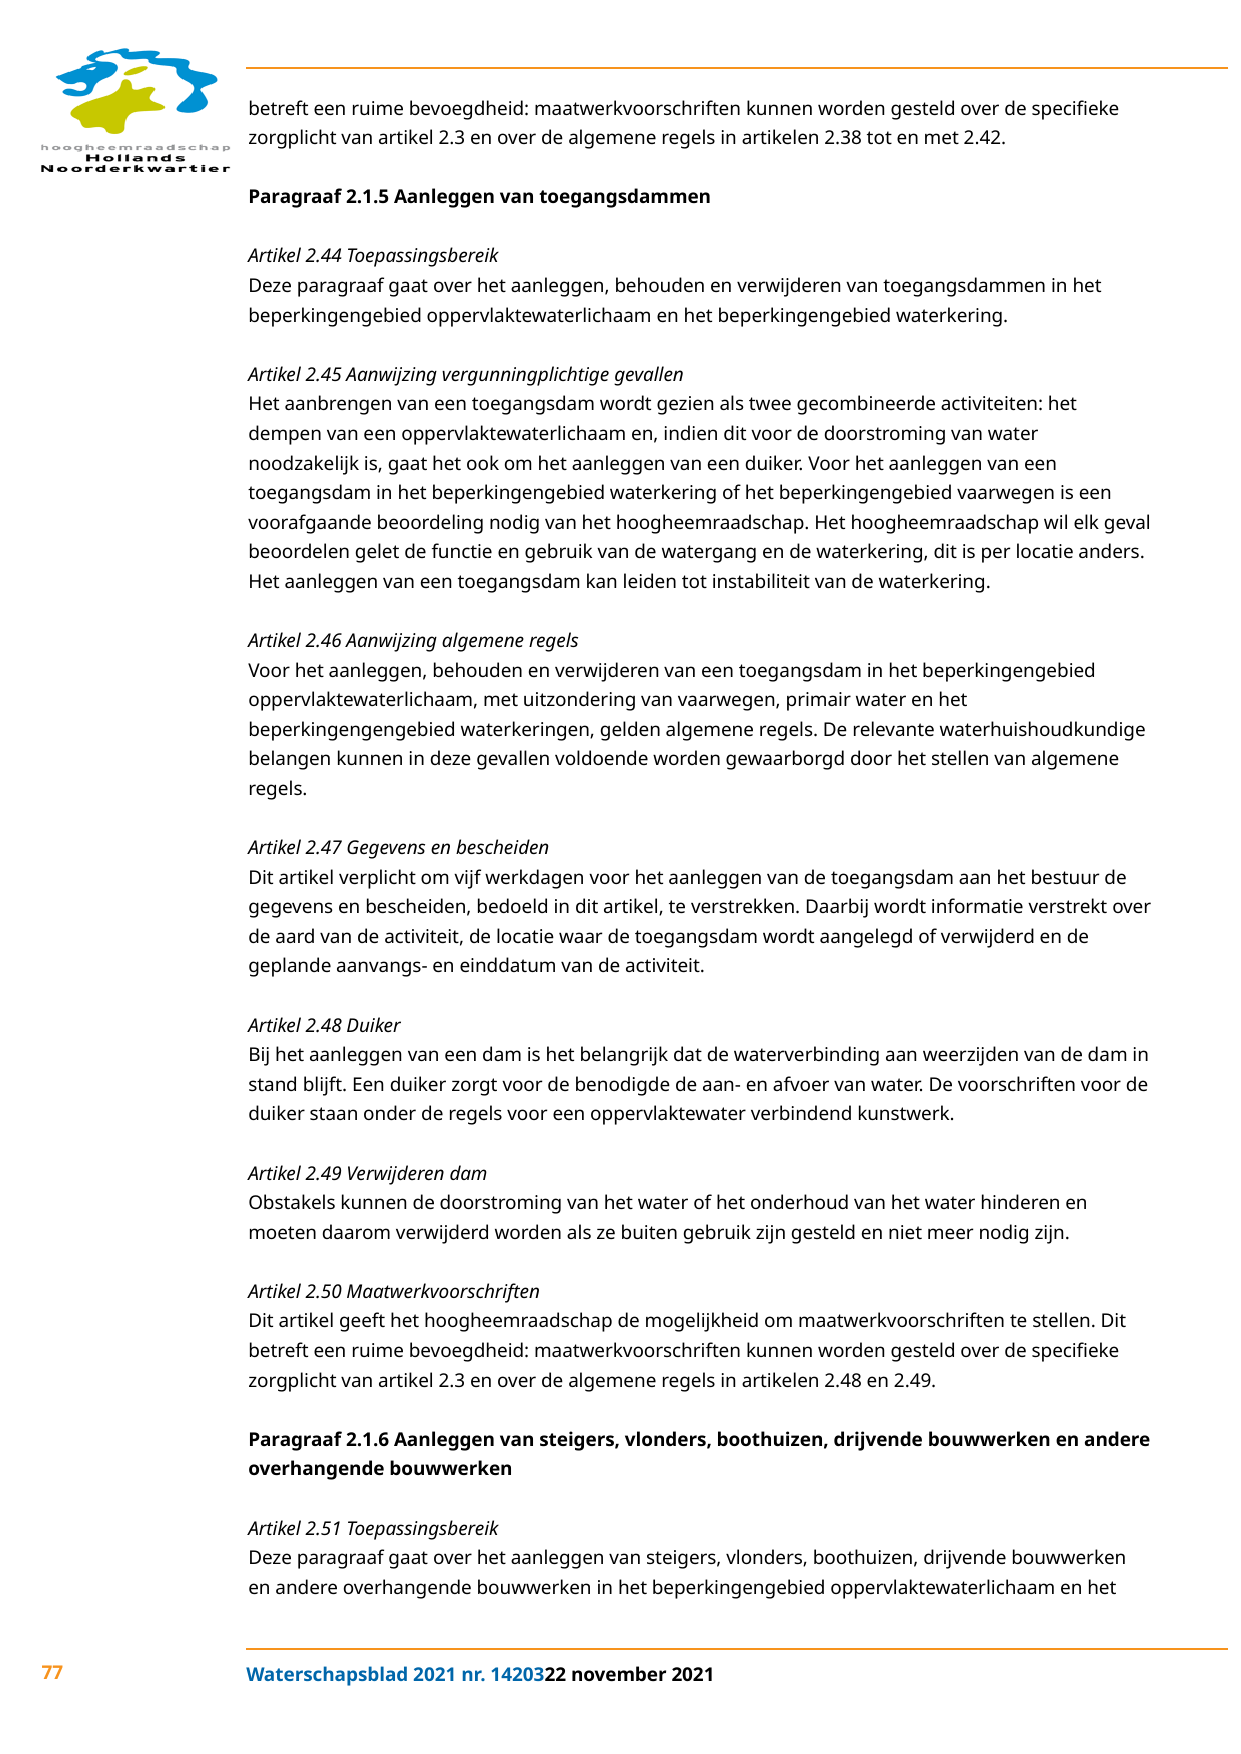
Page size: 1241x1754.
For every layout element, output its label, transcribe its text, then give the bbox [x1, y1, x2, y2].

text Artikel 2.46 Aanwijzing algemene regels [248, 627, 1152, 653]
text Paragraaf 2.1.5 Aanleggen van toegangsdammen [248, 183, 1152, 209]
text Artikel 2.49 Verwijderen dam [248, 1160, 1152, 1186]
text Voor het aanleggen, behouden en verwijderen van een toegangsdam in het beperkingengebied oppervlaktewaterlichaam, met uitzondering van vaarwegen, primair water en het beperkingengengebied waterkeringen, gelden algemene regels. De relevante waterhuishoudkundige belangen kunnen in deze gevallen voldoende worden gewaarborgd door het stellen van algemene regels. [248, 657, 1152, 801]
text Artikel 2.51 Toepassingsbereik [248, 1515, 1152, 1541]
text Artikel 2.44 Toepassingsbereik [248, 243, 1152, 268]
text Deze paragraaf gaat over het aanleggen, behouden en verwijderen van toegangsdammen in het beperkingengebied oppervlaktewaterlichaam en het beperkingengebied waterkering. [248, 272, 1152, 328]
text Dit artikel verplicht om vijf werkdagen voor het aanleggen van de toegangsdam aan het bestuur de gegevens en bescheiden, bedoeld in dit artikel, te verstrekken. Daarbij wordt informatie verstrekt over de aard van de activiteit, de locatie waar de toegangsdam wordt aangelegd of verwijderd en de geplande aanvangs- en einddatum van de activiteit. [248, 864, 1152, 978]
text Dit artikel geeft het hoogheemraadschap de mogelijkheid om maatwerkvoorschriften te stellen. Dit betreft een ruime bevoegdheid: maatwerkvoorschriften kunnen worden gesteld over de specifieke zorgplicht van artikel 2.3 en over de algemene regels in artikelen 2.48 en 2.49. [248, 1308, 1152, 1393]
text Artikel 2.48 Duiker [248, 1012, 1152, 1038]
text Obstakels kunnen de doorstroming van het water of het onderhoud van het water hinderen en moeten daarom verwijderd worden als ze buiten gebruik zijn gesteld en niet meer nodig zijn. [248, 1189, 1152, 1245]
text betreft een ruime bevoegdheid: maatwerkvoorschriften kunnen worden gesteld over de specifieke zorgplicht van artikel 2.3 en over de algemene regels in artikelen 2.38 tot en met 2.42. [248, 95, 1152, 150]
picture [41, 47, 231, 172]
text Paragraaf 2.1.6 Aanleggen van steigers, vlonders, boothuizen, drijvende bouwwerken en andere overhangende bouwwerken [248, 1426, 1152, 1481]
text Bij het aanleggen van een dam is het belangrijk dat de waterverbinding aan weerzijden van de dam in stand blijft. Een duiker zorgt voor de benodigde de aan- en afvoer van water. De voorschriften voor de duiker staan onder de regels voor een oppervlaktewater verbindend kunstwerk. [248, 1041, 1152, 1126]
text Het aanbrengen van een toegangsdam wordt gezien als twee gecombineerde activiteiten: het dempen van een oppervlaktewaterlichaam en, indien dit voor de doorstroming van water noodzakelijk is, gaat het ook om het aanleggen van een duiker. Voor het aanleggen van een toegangsdam in het beperkingengebied waterkering of het beperkingengebied vaarwegen is een voorafgaande beoordeling nodig van het hoogheemraadschap. Het hoogheemraadschap wil elk geval beoordelen gelet de functie en gebruik van de watergang en de waterkering, dit is per locatie anders. Het aanleggen van een toegangsdam kan leiden tot instabiliteit van de waterkering. [248, 391, 1152, 594]
text Artikel 2.45 Aanwijzing vergunningplichtige gevallen [248, 361, 1152, 387]
text Artikel 2.47 Gegevens en bescheiden [248, 834, 1152, 860]
text Deze paragraaf gaat over het aanleggen van steigers, vlonders, boothuizen, drijvende bouwwerken en andere overhangende bouwwerken in het beperkingengebied oppervlaktewaterlichaam en het [248, 1544, 1152, 1600]
text Artikel 2.50 Maatwerkvoorschriften [248, 1278, 1152, 1304]
